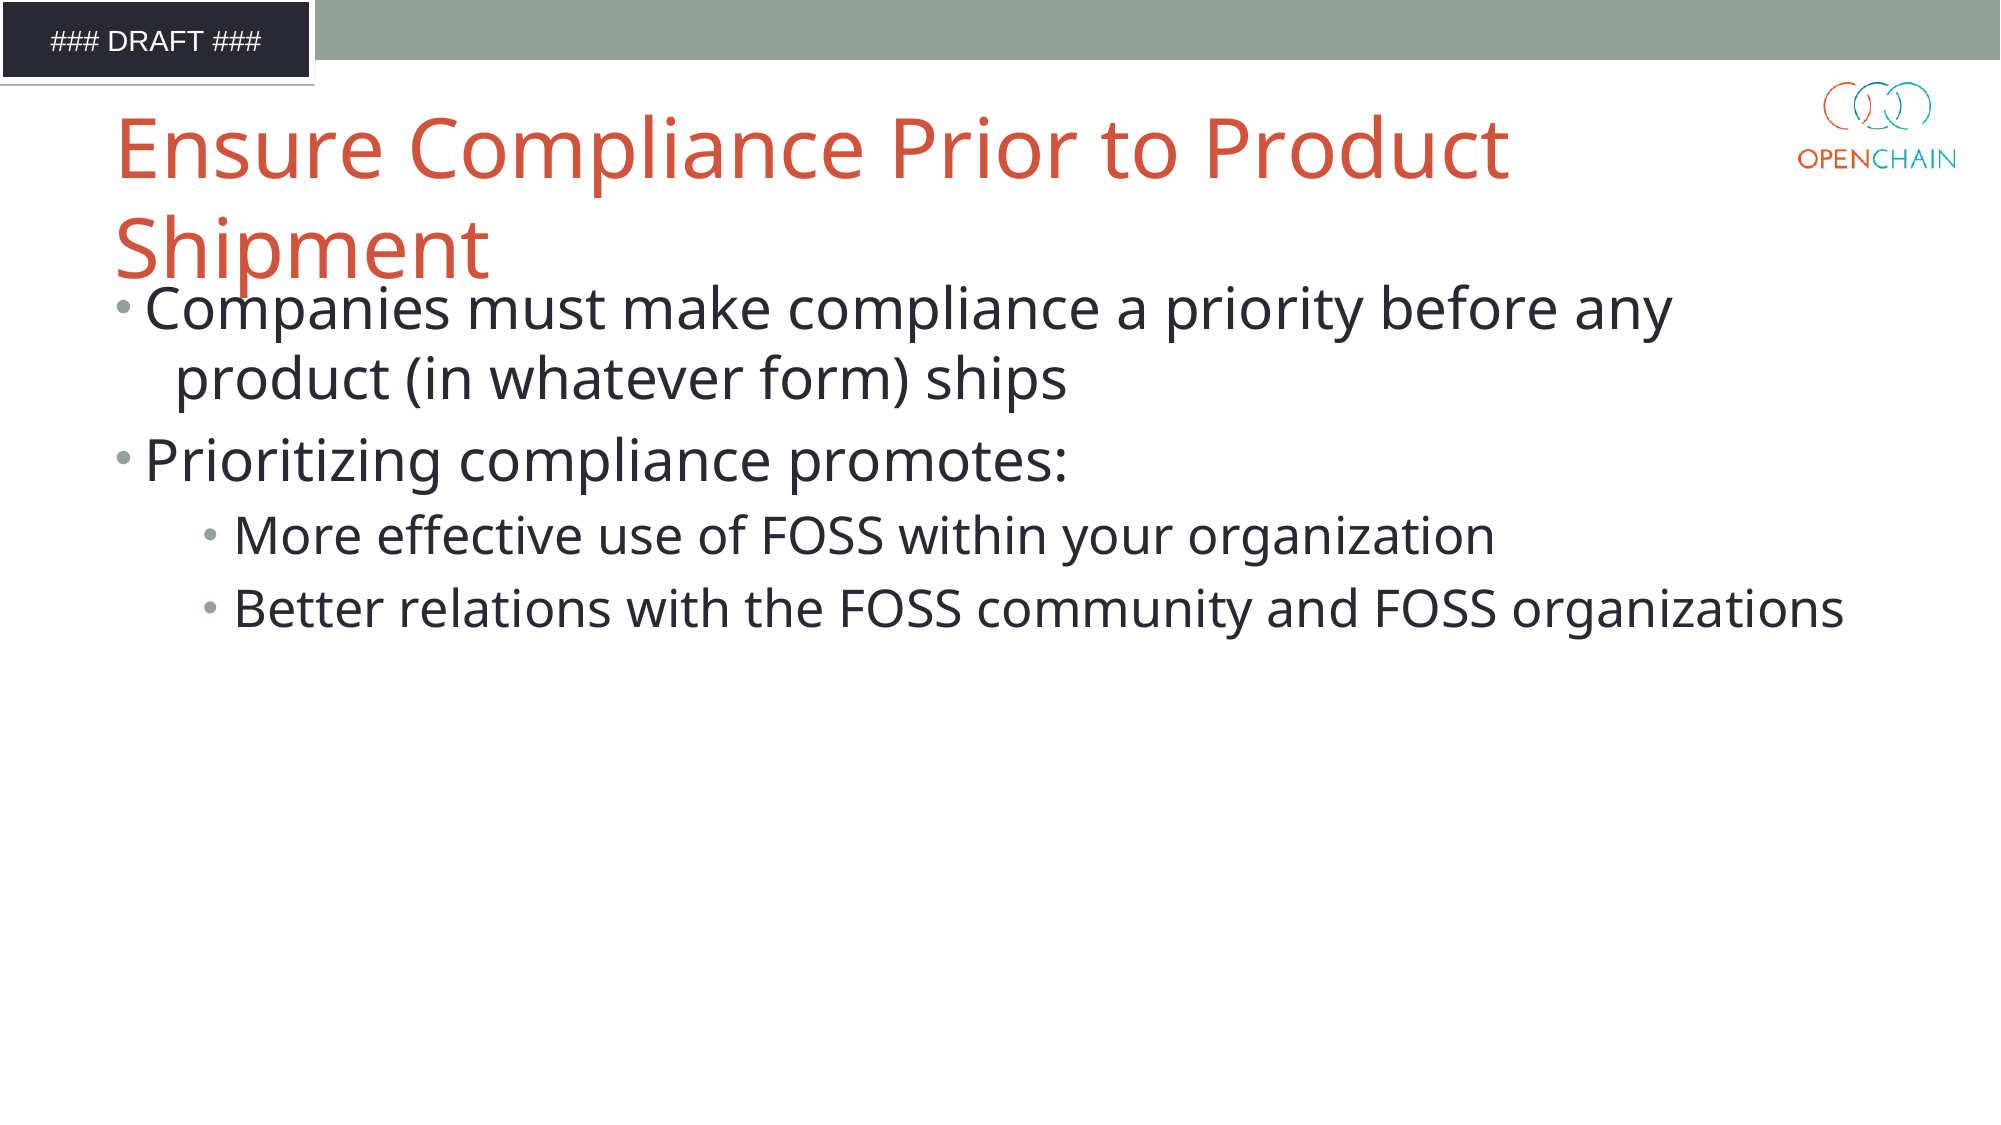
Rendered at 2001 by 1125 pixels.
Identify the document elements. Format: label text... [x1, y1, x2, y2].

title Ensure Compliance Prior to Product Shipment [99, 87, 1900, 251]
list Companies must make compliance a priority before any product (in whatever form) ships Prioritizing compliance promotes: More effective use of FOSS within your organization Better relations with the FOSS community and FOSS organizations [99, 263, 1900, 1064]
